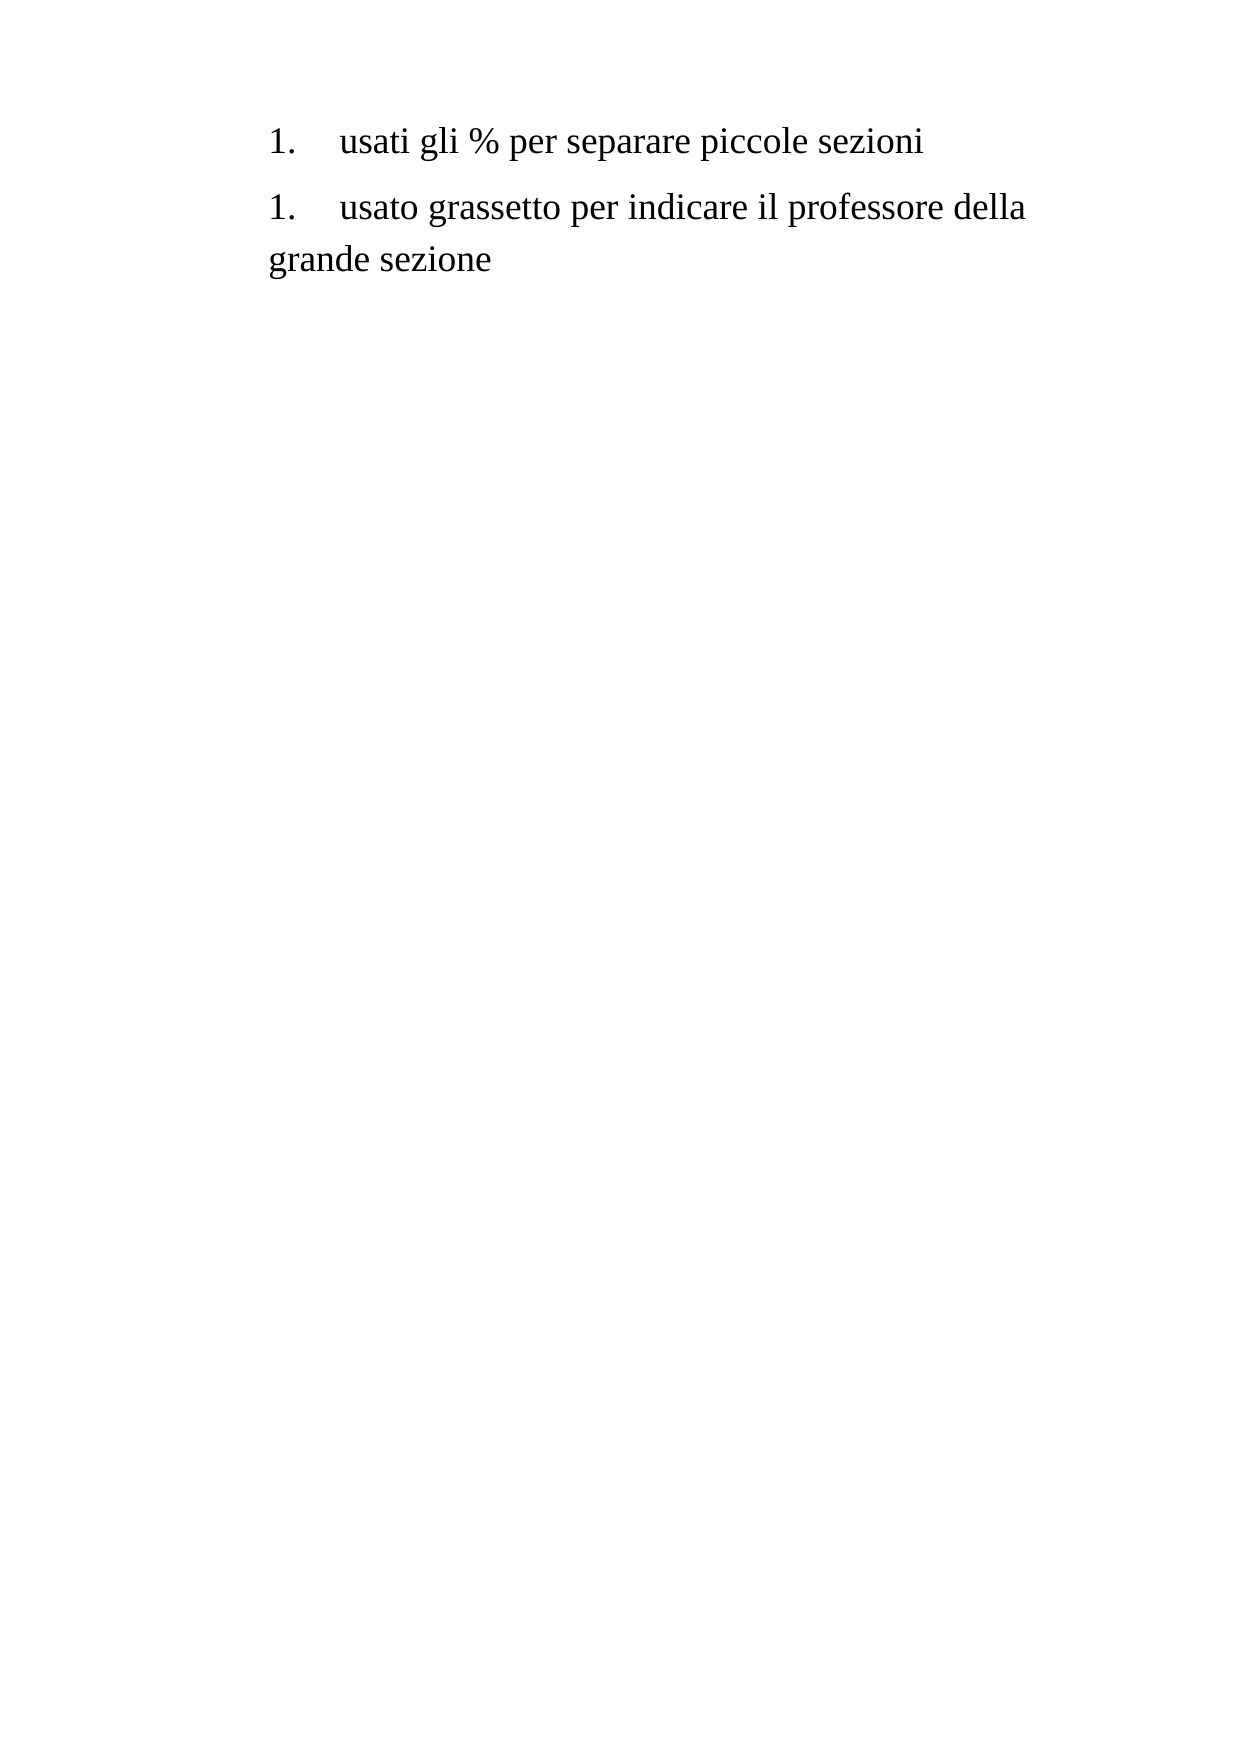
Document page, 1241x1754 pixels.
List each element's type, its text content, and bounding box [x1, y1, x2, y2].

list usato grassetto per indicare il professore della grande sezione [268, 184, 1122, 279]
list usati gli % per separare piccole sezioni [268, 118, 1122, 161]
